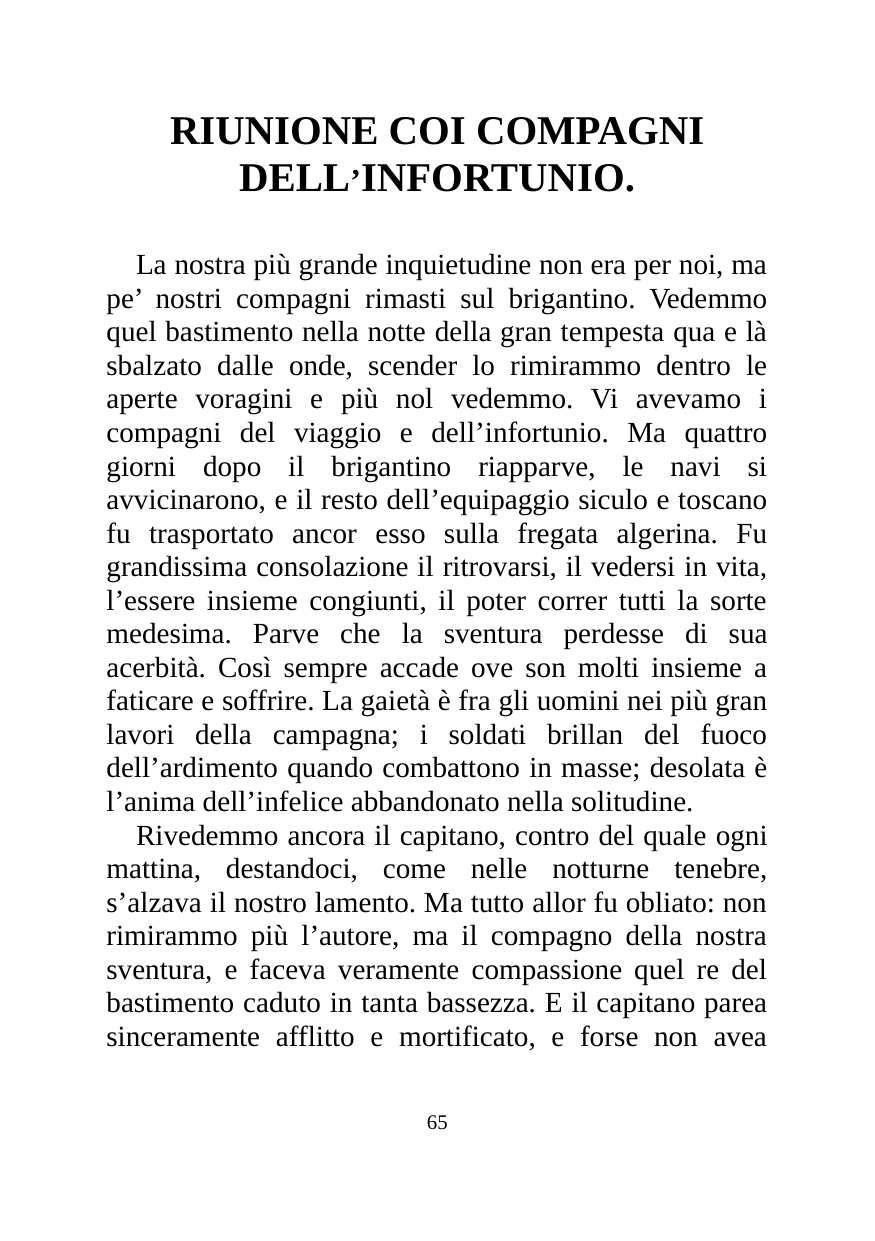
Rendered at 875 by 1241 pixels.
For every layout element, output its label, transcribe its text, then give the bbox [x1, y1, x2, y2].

text Rivedemmo ancora il capitano, contro del quale ogni mattina, destandoci, come nelle notturne tenebre, s’alzava il nostro lamento. Ma tutto allor fu obliato: non rimirammo più l’autore, ma il compagno della nostra sventura, e faceva veramente compassione quel re del bastimento caduto in tanta bassezza. E il capitano parea sinceramente afflitto e mortificato, e forse non avea [106, 818, 768, 1052]
subtitle Riunione coi compagni dell’infortunio. [106, 106, 768, 200]
text La nostra più grande inquietudine non era per noi, ma pe’ nostri compagni rimasti sul brigantino. Vedemmo quel bastimento nella notte della gran tempesta qua e là sbalzato dalle onde, scender lo rimirammo dentro le aperte voragini e più nol vedemmo. Vi avevamo i compagni del viaggio e dell’infortunio. Ma quattro giorni dopo il brigantino riapparve, le navi si avvicinarono, e il resto dell’equipaggio siculo e toscano fu trasportato ancor esso sulla fregata algerina. Fu grandissima consolazione il ritrovarsi, il vedersi in vita, l’essere insieme congiunti, il poter correr tutti la sorte medesima. Parve che la sventura perdesse di sua acerbità. Così sempre accade ove son molti insieme a faticare e soffrire. La gaietà è fra gli uomini nei più gran lavori della campagna; i soldati brillan del fuoco dell’ardimento quando combattono in masse; desolata è l’anima dell’infelice abbandonato nella solitudine. [106, 247, 768, 818]
